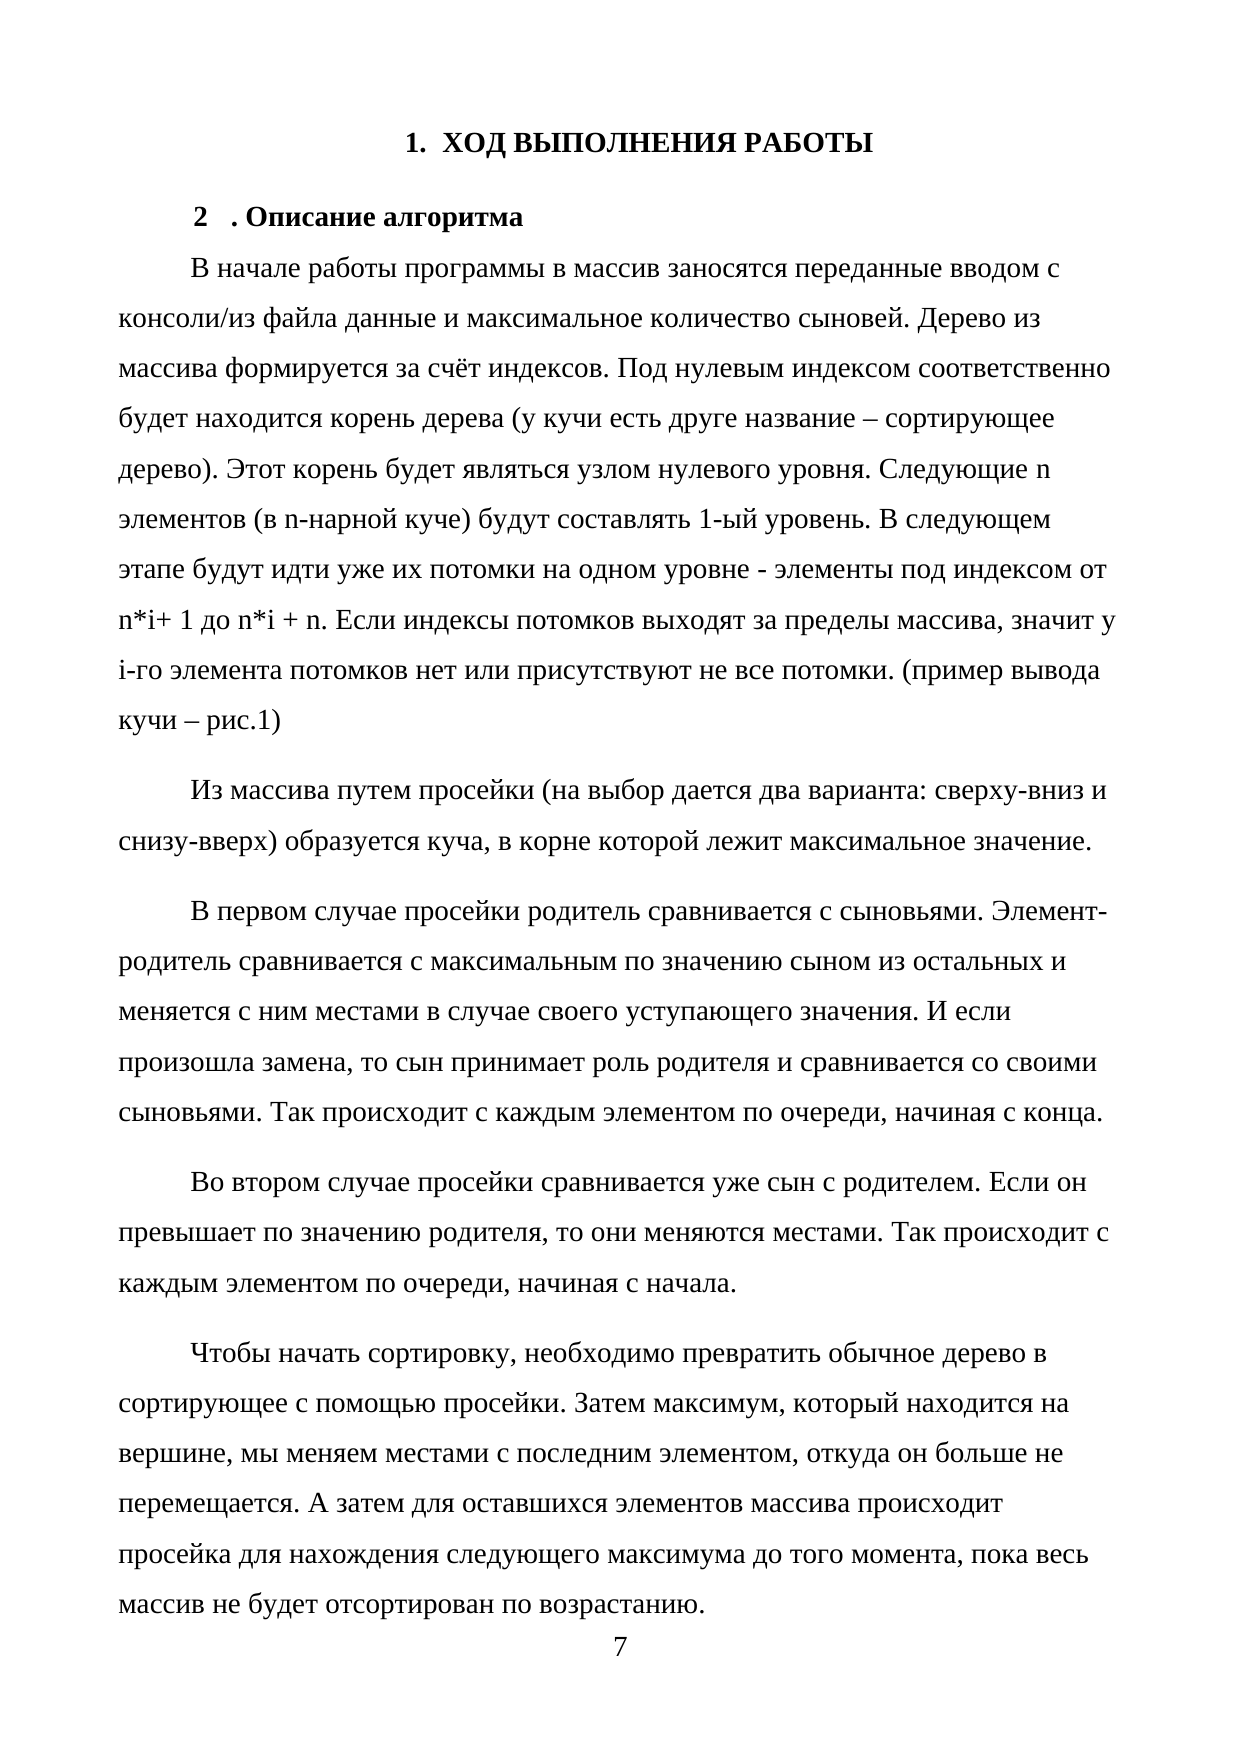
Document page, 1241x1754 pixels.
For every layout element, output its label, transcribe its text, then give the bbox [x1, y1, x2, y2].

text Из массива путем просейки (на выбор дается два варианта: сверху-вниз и снизу-вверх) образуется куча, в корне которой лежит максимальное значение. [118, 772, 1122, 856]
text В начале работы программы в массив заносятся переданные вводом с консоли/из файла данные и максимальное количество сыновей. Дерево из массива формируется за счёт индексов. Под нулевым индексом соответственно будет находится корень дерева (у кучи есть друге название – сортирующее дерево). Этот корень будет являться узлом нулевого уровня. Следующие n элементов (в n-нарной куче) будут составлять 1-ый уровень. В следующем этапе будут идти уже их потомки на одном уровне - элементы под индексом от n*i+ 1 до n*i + n. Если индексы потомков выходят за пределы массива, значит у i-го элемента потомков нет или присутствуют не все потомки. (пример вывода кучи – рис.1) [118, 250, 1122, 736]
subtitle . Описание алгоритма [193, 199, 1122, 233]
text В первом случае просейки родитель сравнивается с сыновьями. Элемент-родитель сравнивается с максимальным по значению сыном из остальных и меняется с ним местами в случае своего уступающего значения. И если произошла замена, то сын принимает роль родителя и сравнивается со своими сыновьями. Так происходит с каждым элементом по очереди, начиная с конца. [118, 893, 1122, 1128]
text Чтобы начать сортировку, необходимо превратить обычное дерево в сортирующее с помощью просейки. Затем максимум, который находится на вершине, мы меняем местами с последним элементом, откуда он больше не перемещается. А затем для оставшихся элементов массива происходит просейка для нахождения следующего максимума до того момента, пока весь массив не будет отсортирован по возрастанию. [118, 1335, 1122, 1620]
text Во втором случае просейки сравнивается уже сын с родителем. Если он превышает по значению родителя, то они меняются местами. Так происходит с каждым элементом по очереди, начиная с начала. [118, 1164, 1122, 1298]
list ХОД ВЫПОЛНЕНИЯ РАБОТЫ [156, 125, 1122, 159]
